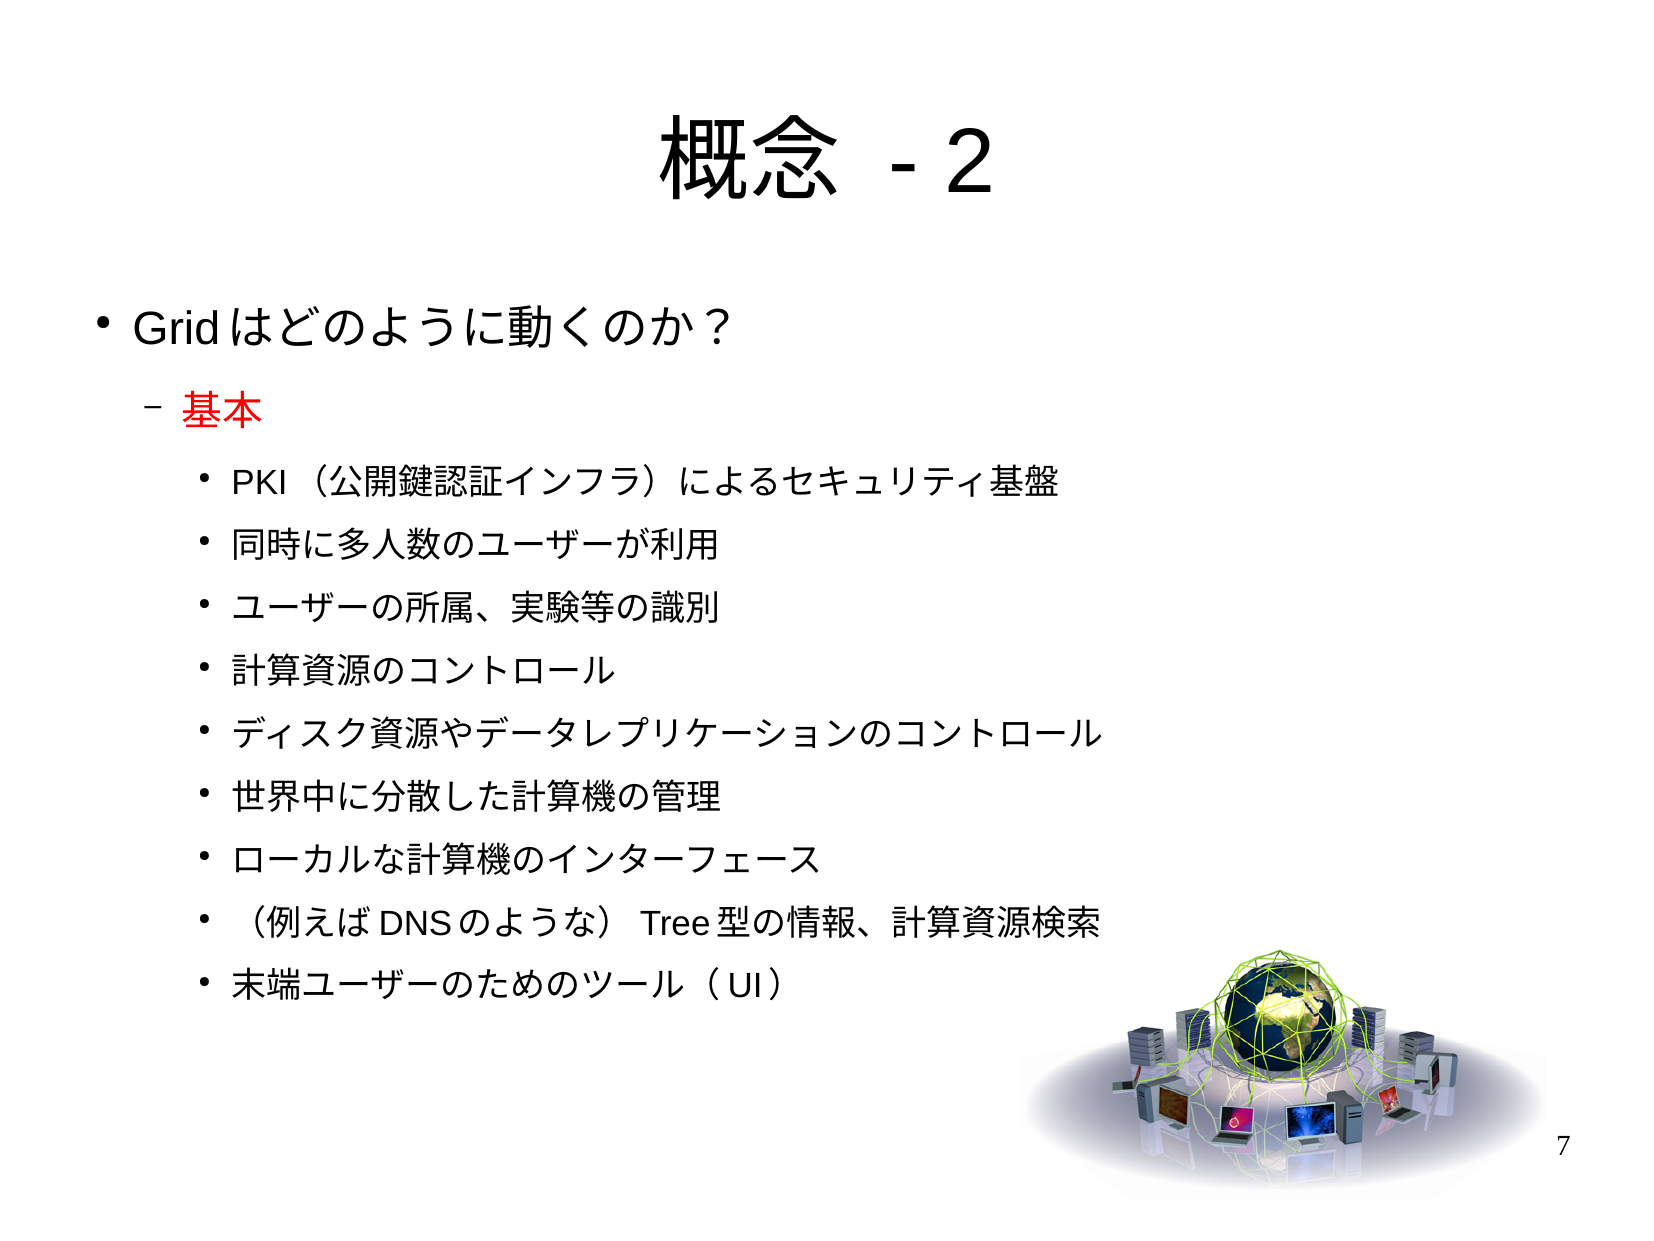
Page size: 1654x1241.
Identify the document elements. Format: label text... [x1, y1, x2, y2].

list Gridはどのように動くのか？ 基本 PKI（公開鍵認証インフラ）によるセキュリティ基盤 同時に多人数のユーザーが利用 ユーザーの所属、実験等の識別 計算資源のコントロール ディスク資源やデータレプリケーションのコントロール 世界中に分散した計算機の管理 ローカルな計算機のインターフェース （例えばDNSのような）Tree型の情報、計算資源検索 末端ユーザーのためのツール（UI） [82, 290, 1571, 1010]
picture [1020, 944, 1546, 1201]
title 概念 - 2 [82, 49, 1571, 257]
